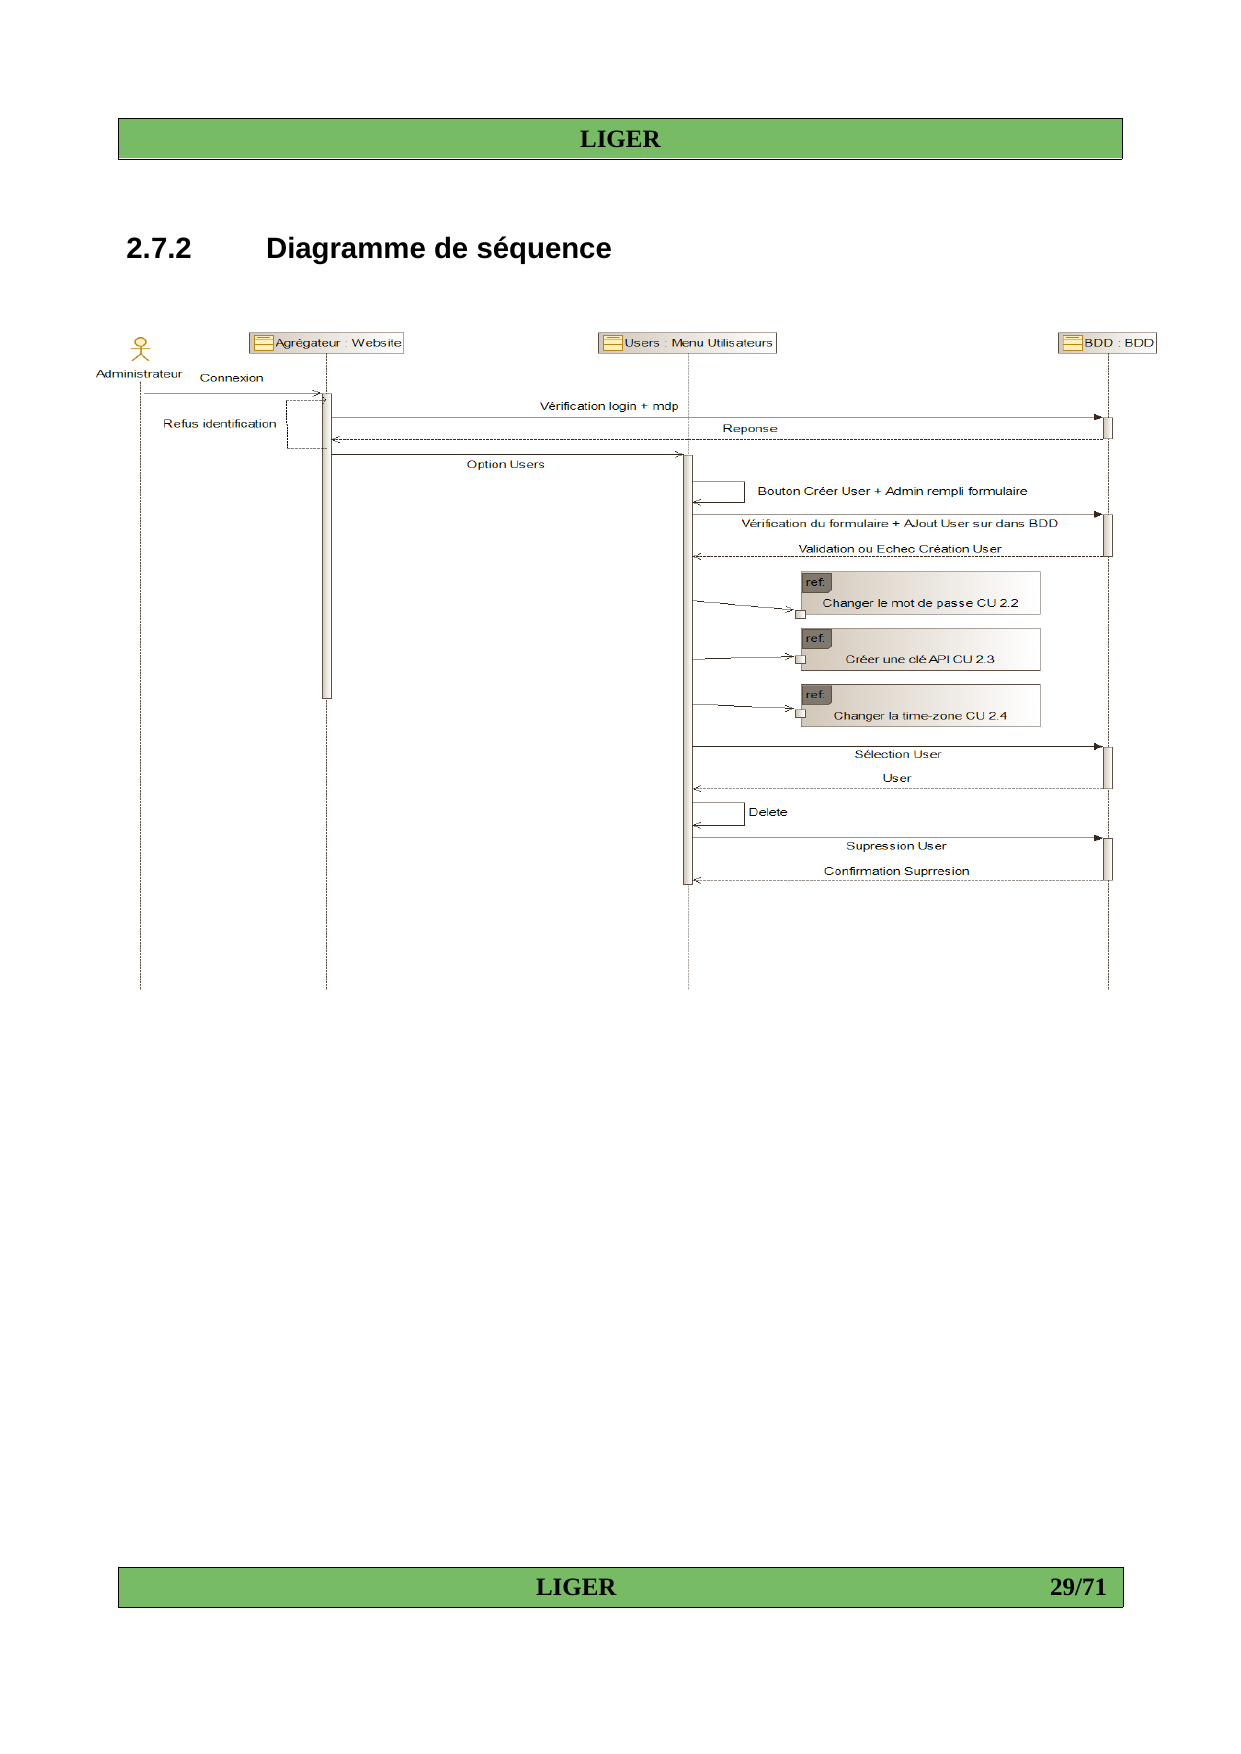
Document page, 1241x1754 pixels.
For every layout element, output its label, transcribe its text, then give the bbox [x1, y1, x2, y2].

picture [74, 325, 1166, 997]
subtitle Diagramme de séquence [118, 231, 1122, 265]
